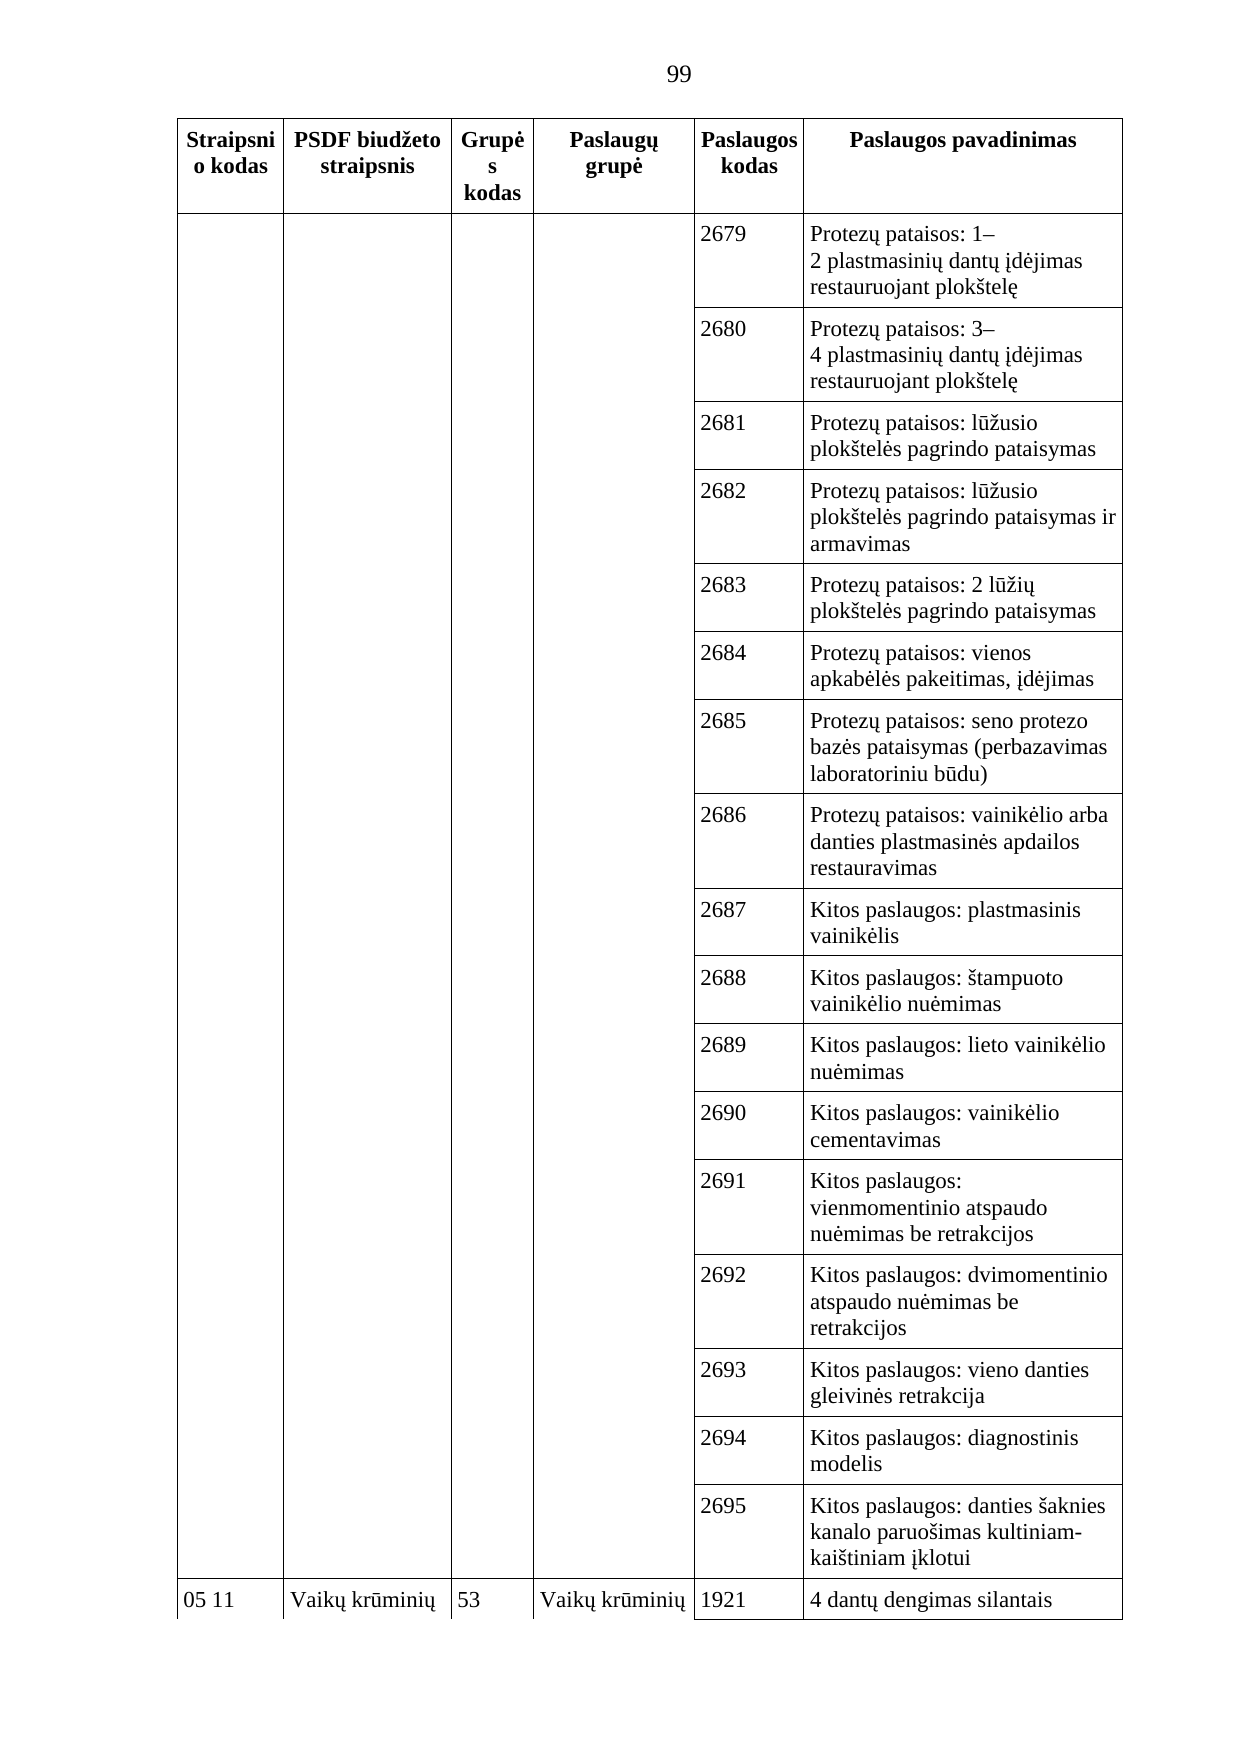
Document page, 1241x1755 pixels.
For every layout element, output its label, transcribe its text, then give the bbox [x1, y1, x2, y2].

table_cell [452, 401, 533, 469]
table_header Straipsnio kodas [178, 119, 283, 212]
table_cell Kitos paslaugos: diagnostinis modelis [804, 1417, 1122, 1483]
table_cell [452, 888, 533, 955]
table_cell 53 [452, 1579, 533, 1619]
table_cell [284, 214, 451, 307]
table_cell Kitos paslaugos: vainikėlio cementavimas [804, 1092, 1122, 1159]
table_cell [284, 955, 451, 1023]
table_cell 1921 [695, 1579, 803, 1619]
table_cell [452, 1023, 533, 1091]
table_cell [284, 699, 451, 793]
table_cell [452, 631, 533, 699]
table_cell 2683 [695, 564, 803, 631]
table_cell [534, 1484, 694, 1578]
table_cell [284, 888, 451, 955]
table_cell [284, 631, 451, 699]
table_cell Kitos paslaugos: vienmomentinio atspaudo nuėmimas be retrakcijos [804, 1160, 1122, 1253]
table_cell [284, 1159, 451, 1253]
table_cell [178, 469, 283, 563]
table_cell [452, 955, 533, 1023]
table_cell [452, 1254, 533, 1348]
table_cell [284, 1091, 451, 1159]
table_cell [534, 888, 694, 955]
table_cell [534, 1091, 694, 1159]
table_cell Protezų pataisos: vienos apkabėlės pakeitimas, įdėjimas [804, 632, 1122, 699]
table_cell [452, 1159, 533, 1253]
table_cell [178, 1159, 283, 1253]
table_cell [178, 1023, 283, 1091]
table_cell [534, 1159, 694, 1253]
table_cell 2684 [695, 632, 803, 699]
table_cell [178, 401, 283, 469]
table_cell [534, 401, 694, 469]
table_cell Protezų pataisos: lūžusio plokštelės pagrindo pataisymas ir armavimas [804, 470, 1122, 563]
table_cell 2686 [695, 794, 803, 887]
table_cell [178, 214, 283, 307]
table_cell [178, 307, 283, 401]
table_cell 2689 [695, 1024, 803, 1091]
table_cell 2682 [695, 470, 803, 563]
table_cell Kitos paslaugos: lieto vainikėlio nuėmimas [804, 1024, 1122, 1091]
table_cell [534, 631, 694, 699]
table_cell [178, 1348, 283, 1416]
table_cell [452, 563, 533, 631]
table_cell [452, 1416, 533, 1483]
table_cell [534, 307, 694, 401]
table_cell 2685 [695, 700, 803, 793]
table_header Paslaugos pavadinimas [804, 119, 1122, 212]
table_cell [452, 214, 533, 307]
table_cell [284, 1348, 451, 1416]
table_cell [284, 1484, 451, 1578]
table_cell [534, 955, 694, 1023]
table_cell Vaikų krūminių [534, 1579, 694, 1619]
table_cell 2695 [695, 1485, 803, 1578]
table_cell [534, 1348, 694, 1416]
table_cell [534, 1023, 694, 1091]
table_cell 2681 [695, 402, 803, 469]
table_cell 2680 [695, 308, 803, 401]
table_cell [284, 307, 451, 401]
table_cell 2679 [695, 214, 803, 307]
table_cell 2692 [695, 1255, 803, 1348]
table_cell Protezų pataisos: seno protezo bazės pataisymas (perbazavimas laboratoriniu būdu) [804, 700, 1122, 793]
table_cell 2691 [695, 1160, 803, 1253]
table_cell 2690 [695, 1092, 803, 1159]
table_cell [284, 401, 451, 469]
table_cell 05 11 [178, 1579, 283, 1619]
table_cell [284, 1416, 451, 1483]
table_cell [178, 793, 283, 887]
table_cell 2694 [695, 1417, 803, 1483]
table_cell [284, 1023, 451, 1091]
table_cell Protezų pataisos: 1–2 plastmasinių dantų įdėjimas restauruojant plokštelę [804, 214, 1122, 307]
table_header Paslaugų grupė [534, 119, 694, 212]
table_cell 4 dantų dengimas silantais [804, 1579, 1122, 1619]
table_cell [284, 563, 451, 631]
table_cell [452, 307, 533, 401]
table_cell [178, 1416, 283, 1483]
table_cell Kitos paslaugos: plastmasinis vainikėlis [804, 889, 1122, 955]
table_cell [452, 699, 533, 793]
table_cell [452, 793, 533, 887]
table_cell Protezų pataisos: 2 lūžių plokštelės pagrindo pataisymas [804, 564, 1122, 631]
table_cell Protezų pataisos: 3–4 plastmasinių dantų įdėjimas restauruojant plokštelę [804, 308, 1122, 401]
table_cell [178, 1254, 283, 1348]
table_cell Protezų pataisos: vainikėlio arba danties plastmasinės apdailos restauravimas [804, 794, 1122, 887]
table_cell [534, 214, 694, 307]
table_cell 2688 [695, 956, 803, 1023]
table_cell 2693 [695, 1349, 803, 1416]
table_cell Kitos paslaugos: danties šaknies kanalo paruošimas kultiniam-kaištiniam įklotui [804, 1485, 1122, 1578]
table_cell Protezų pataisos: lūžusio plokštelės pagrindo pataisymas [804, 402, 1122, 469]
table_cell [452, 1091, 533, 1159]
table_cell Kitos paslaugos: vieno danties gleivinės retrakcija [804, 1349, 1122, 1416]
table_cell [534, 563, 694, 631]
table_cell [284, 793, 451, 887]
table_cell Vaikų krūminių [284, 1579, 451, 1619]
table_cell [178, 563, 283, 631]
table_header Paslaugos kodas [695, 119, 803, 212]
table_cell [534, 699, 694, 793]
table_cell [178, 1091, 283, 1159]
table_cell [178, 631, 283, 699]
table_cell [178, 699, 283, 793]
table_cell [178, 888, 283, 955]
table_cell [452, 1484, 533, 1578]
table_cell [284, 1254, 451, 1348]
table_header PSDF biudžeto straipsnis [284, 119, 451, 212]
table_cell [534, 793, 694, 887]
table_cell Kitos paslaugos: štampuoto vainikėlio nuėmimas [804, 956, 1122, 1023]
table_cell [534, 1416, 694, 1483]
table_cell [452, 1348, 533, 1416]
table_cell [452, 469, 533, 563]
table_cell [178, 1484, 283, 1578]
table_cell 2687 [695, 889, 803, 955]
table_header Grupės kodas [452, 119, 533, 212]
table_cell [284, 469, 451, 563]
table_cell Kitos paslaugos: dvimomentinio atspaudo nuėmimas be retrakcijos [804, 1255, 1122, 1348]
table_cell [534, 469, 694, 563]
table_cell [534, 1254, 694, 1348]
table_cell [178, 955, 283, 1023]
